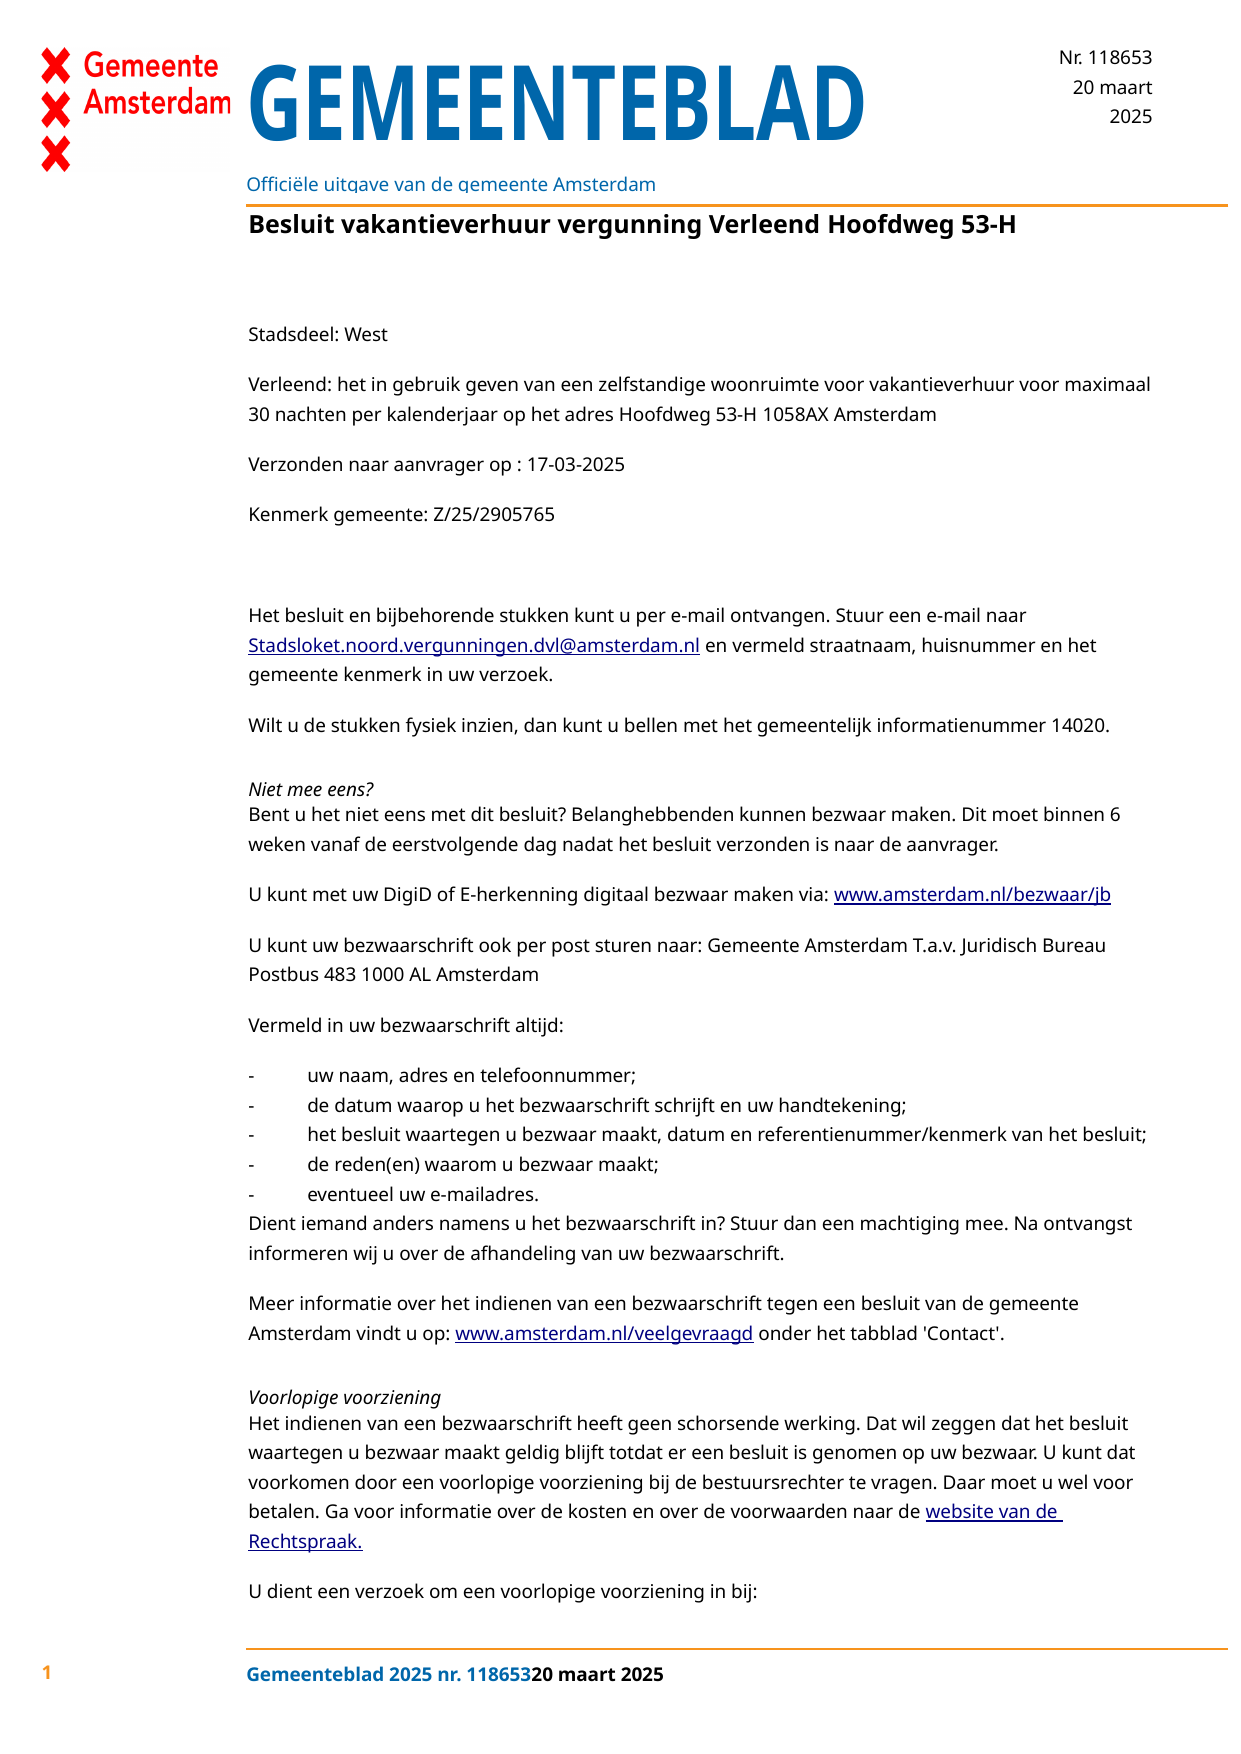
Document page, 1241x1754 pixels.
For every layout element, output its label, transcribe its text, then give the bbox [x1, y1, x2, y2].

text Stadsdeel: West [248, 321, 1152, 346]
list eventueel uw e-mailadres. [248, 1181, 1152, 1207]
text Het besluit en bijbehorende stukken kunt u per e-mail ontvangen. Stuur een e-mail naar Stadsloket.noord.vergunningen.dvl@amsterdam.nl en vermeld straatnaam, huisnummer en het gemeente kenmerk in uw verzoek. [248, 602, 1152, 687]
text Vermeld in uw bezwaarschrift altijd: [248, 1012, 1152, 1038]
list uw naam, adres en telefoonnummer; [248, 1062, 1152, 1088]
text Meer informatie over het indienen van een bezwaarschrift tegen een besluit van de gemeente Amsterdam vindt u op: www.amsterdam.nl/veelgevraagd onder het tabblad 'Contact'. [248, 1290, 1152, 1346]
text Dient iemand anders namens u het bezwaarschrift in? Stuur dan een machtiging mee. Na ontvangst informeren wij u over de afhandeling van uw bezwaarschrift. [248, 1210, 1152, 1266]
text Verleend: het in gebruik geven van een zelfstandige woonruimte voor vakantieverhuur voor maximaal 30 nachten per kalenderjaar op het adres Hoofdweg 53-H 1058AX Amsterdam [248, 371, 1152, 426]
text Bent u het niet eens met dit besluit? Belanghebbenden kunnen bezwaar maken. Dit moet binnen 6 weken vanaf de eerstvolgende dag nadat het besluit verzonden is naar de aanvrager. [248, 802, 1152, 857]
text Het indienen van een bezwaarschrift heeft geen schorsende werking. Dat wil zeggen dat het besluit waartegen u bezwaar maakt geldig blijft totdat er een besluit is genomen op uw bezwaar. U kunt dat voorkomen door een voorlopige voorziening bij de bestuursrechter te vragen. Daar moet u wel voor betalen. Ga voor informatie over de kosten en over de voorwaarden naar de website van de Rechtspraak. [248, 1410, 1152, 1554]
text Verzonden naar aanvrager op : 17-03-2025 [248, 451, 1152, 477]
text Besluit vakantieverhuur vergunning Verleend Hoofdweg 53-H [248, 207, 1152, 241]
list de reden(en) waarom u bezwaar maakt; [248, 1151, 1152, 1177]
text Wilt u de stukken fysiek inzien, dan kunt u bellen met het gemeentelijk informatienummer 14020. [248, 712, 1152, 738]
text U kunt uw bezwaarschrift ook per post sturen naar: Gemeente Amsterdam T.a.v. Juridisch Bureau Postbus 483 1000 AL Amsterdam [248, 932, 1152, 987]
text Niet mee eens? [248, 776, 1152, 802]
text U dient een verzoek om een voorlopige voorziening in bij: [248, 1578, 1152, 1604]
list de datum waarop u het bezwaarschrift schrijft en uw handtekening; [248, 1092, 1152, 1118]
text Kenmerk gemeente: Z/25/2905765 [248, 502, 1152, 527]
list het besluit waartegen u bezwaar maakt, datum en referentienummer/kenmerk van het besluit; [248, 1122, 1152, 1147]
text U kunt met uw DigiD of E-herkenning digitaal bezwaar maken via: www.amsterdam.nl/bezwaar/jb [248, 882, 1152, 907]
picture [41, 47, 231, 172]
text Voorlopige voorziening [248, 1384, 1152, 1410]
